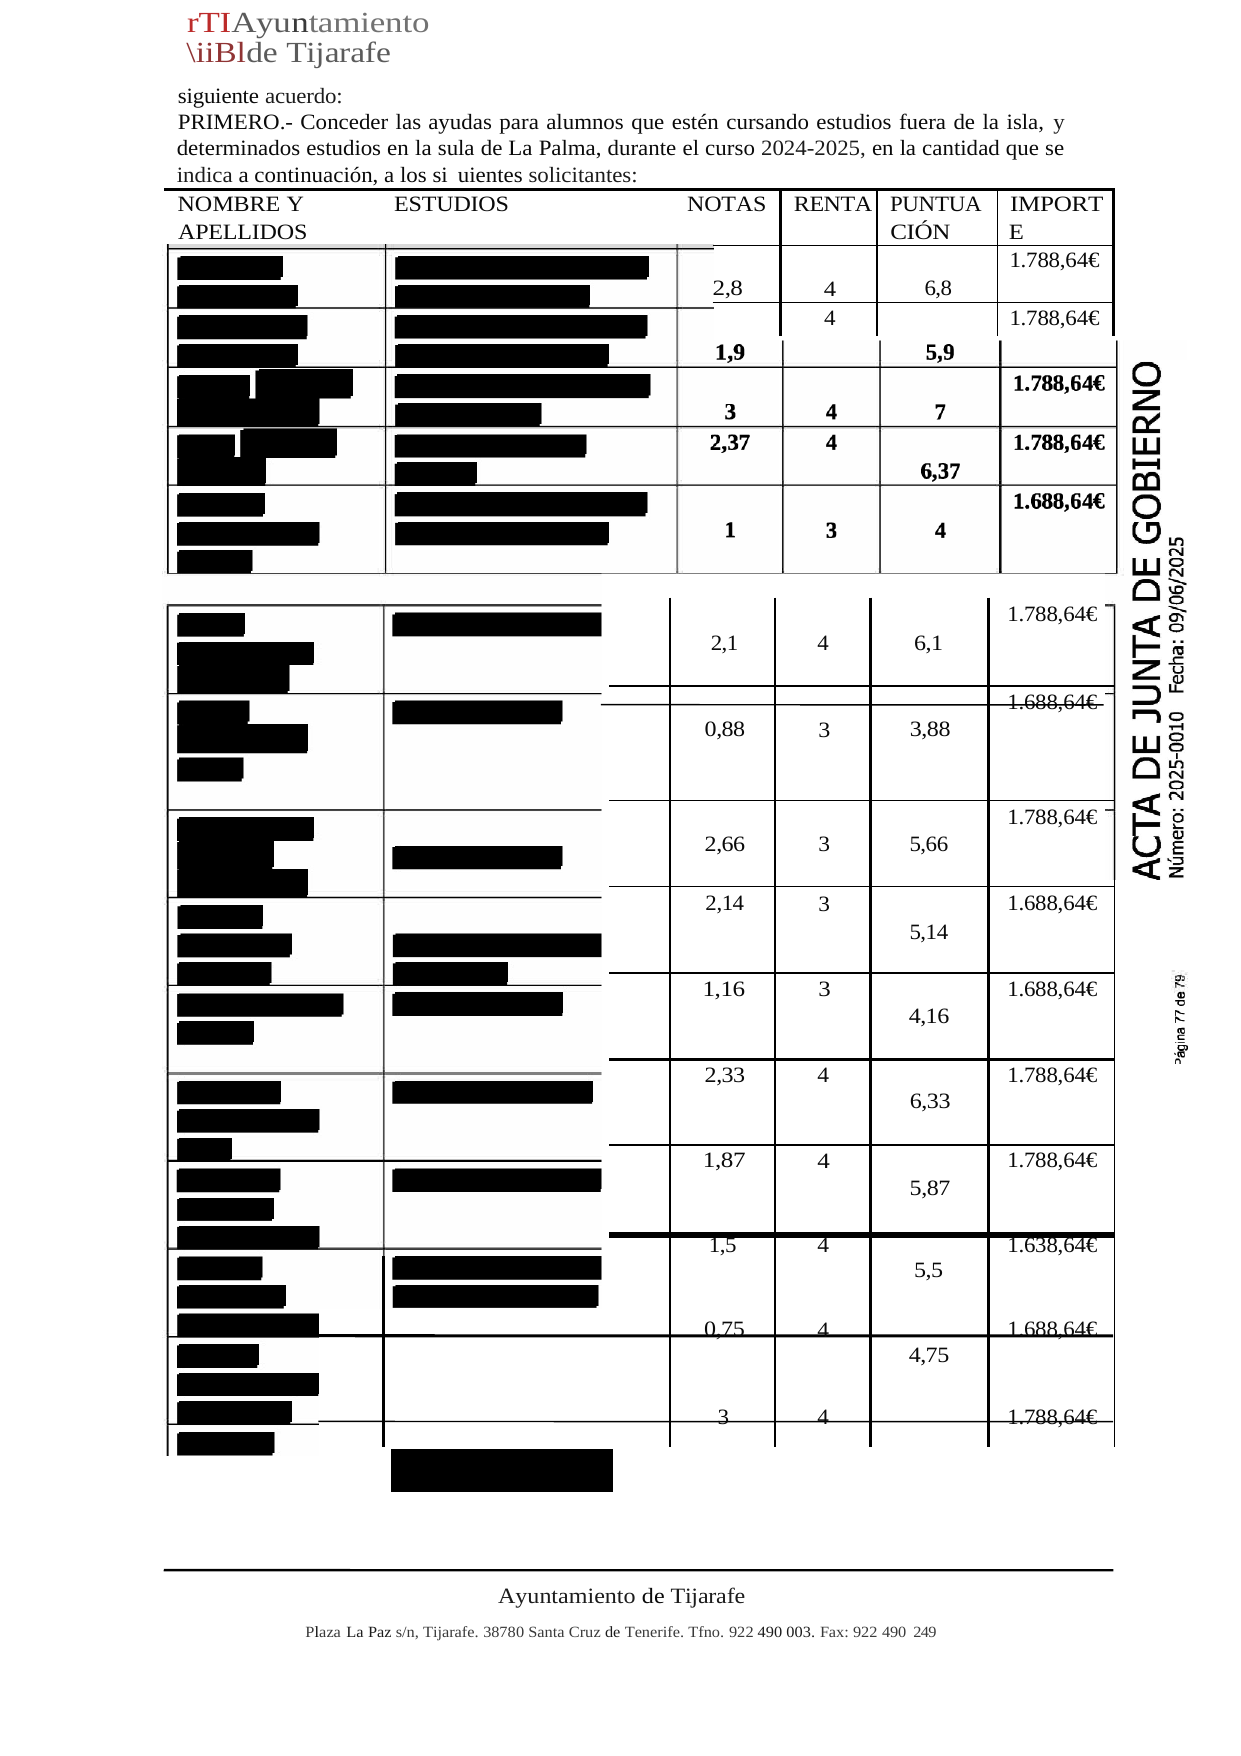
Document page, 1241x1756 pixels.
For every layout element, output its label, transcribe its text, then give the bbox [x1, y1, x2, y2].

text PRIMERO.- Conceder las ayudas para alumnos que estén cursando estudios fuera de la isla, y determinados estudios en la sula de La Palma, durante el curso 2024-2025, en la cantidad que se indica a continuación, a los si uientes solicitantes: [177, 109, 1064, 187]
subtitle rTIAyuntamiento [187, 8, 1241, 38]
table_header IMPORT E [998, 191, 1112, 244]
text \iiBlde Tijarafe [186, 38, 1241, 69]
table_header RENTA [782, 191, 876, 244]
text siguiente acuerdo: [178, 83, 1241, 108]
table_header PUNTUA CIÓN [878, 191, 997, 244]
table_header NOMBRE Y ESTUDIOS NOTAS APELLIDOS [164, 191, 779, 244]
